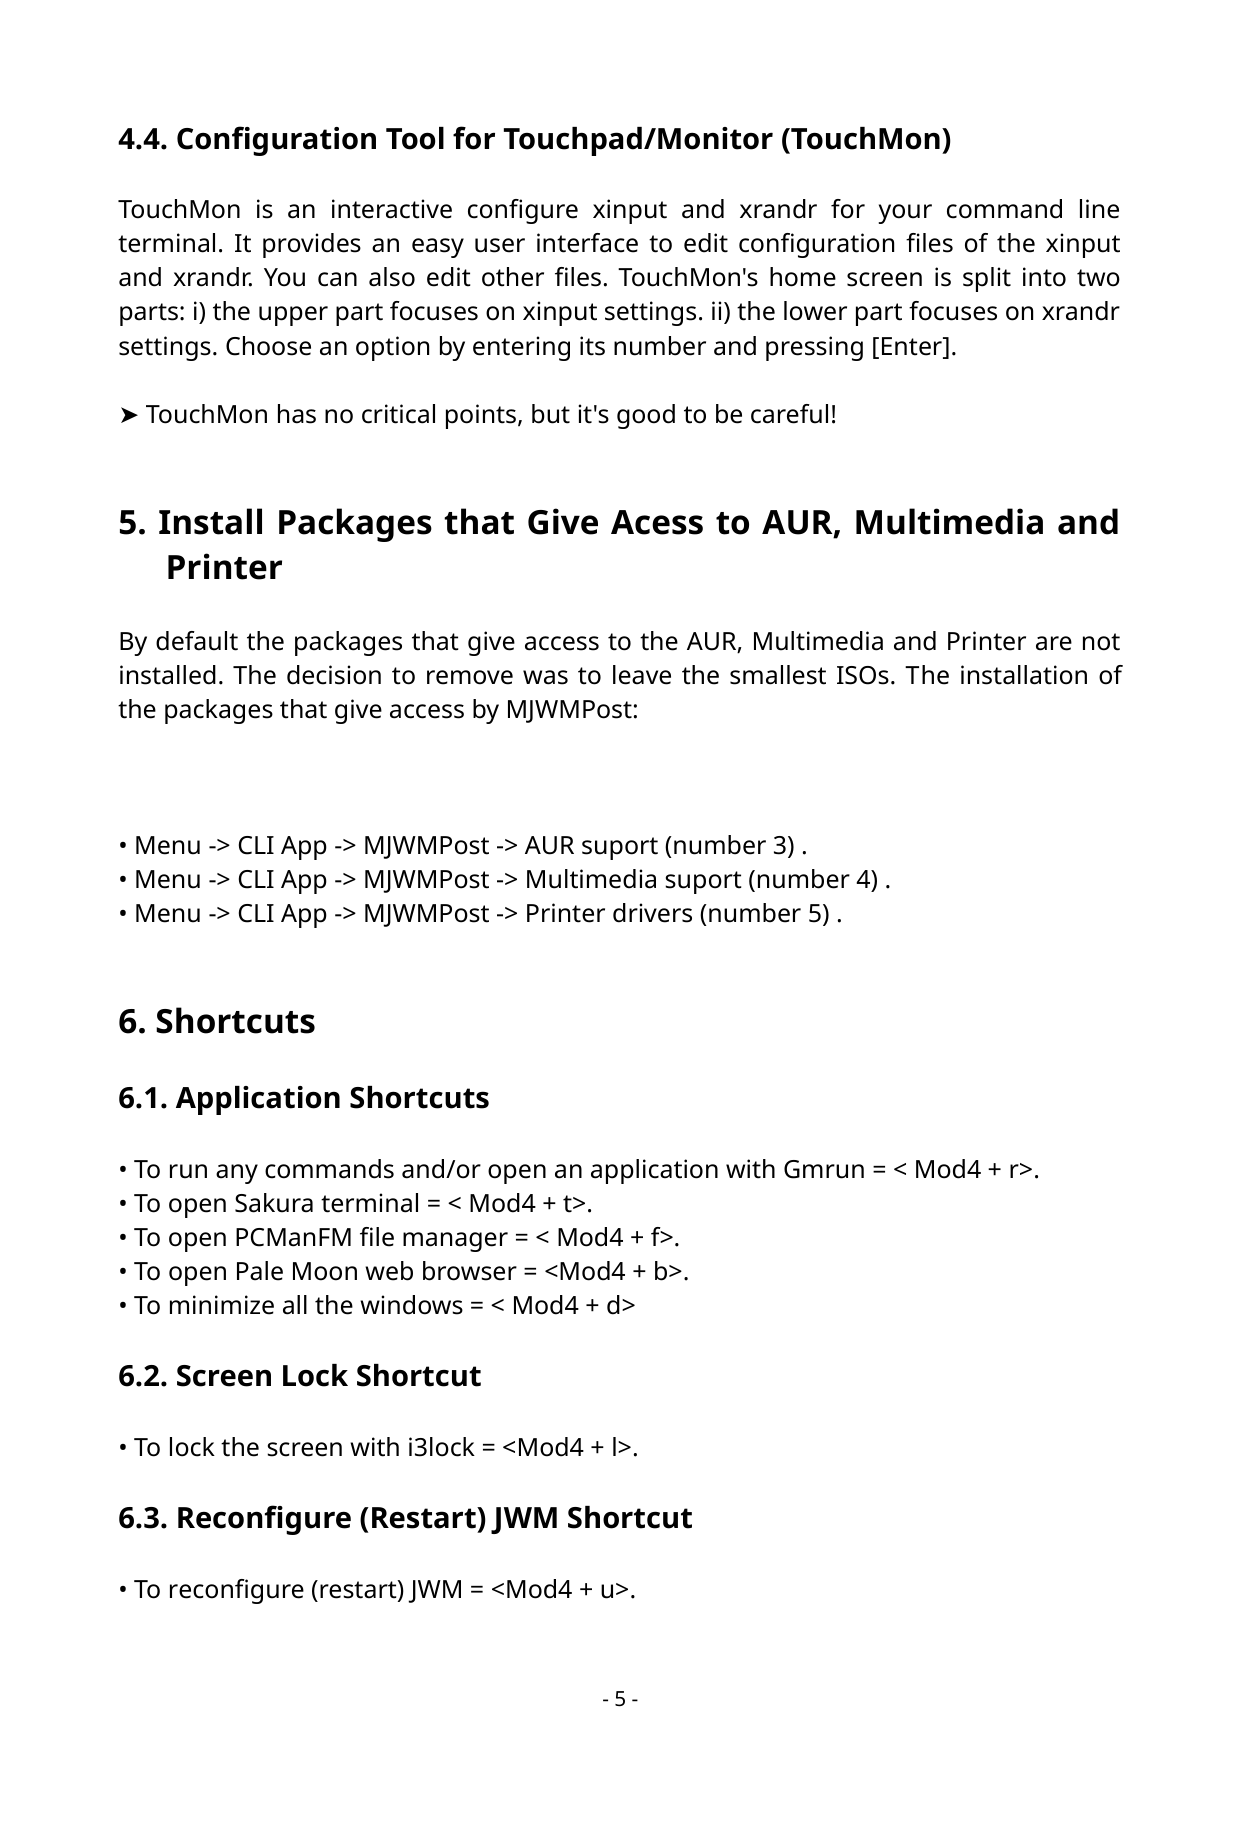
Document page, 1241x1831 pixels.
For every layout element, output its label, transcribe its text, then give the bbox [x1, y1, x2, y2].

text • To lock the screen with i3lock = <Mod4 + l>. [118, 1429, 1122, 1463]
text ➤ TouchMon has no critical points, but it's good to be careful! [118, 396, 1122, 430]
subtitle 5. Install Packages that Give Acess to AUR, Multimedia and Printer [118, 498, 1122, 589]
text • Menu -> CLI App -> MJWMPost -> Printer drivers (number 5) . [118, 896, 1122, 930]
subtitle 6.1. Application Shortcuts [118, 1077, 1122, 1117]
subtitle 6. Shortcuts [118, 998, 1122, 1043]
subtitle 6.3. Reconfigure (Restart) JWM Shortcut [118, 1497, 1122, 1537]
text • Menu -> CLI App -> MJWMPost -> Multimedia suport (number 4) . [118, 862, 1122, 896]
text • To open PCManFM file manager = < Mod4 + f>. [118, 1219, 1122, 1253]
text • To open Sakura terminal = < Mod4 + t>. [118, 1185, 1122, 1219]
text • To reconfigure (restart) JWM = <Mod4 + u>. [118, 1571, 1122, 1605]
subtitle 4.4. Configuration Tool for Touchpad/Monitor (TouchMon) [118, 118, 1122, 158]
text • Menu -> CLI App -> MJWMPost -> AUR suport (number 3) . [118, 828, 1122, 862]
text • To open Pale Moon web browser = <Mod4 + b>. [118, 1253, 1122, 1287]
text TouchMon is an interactive configure xinput and xrandr for your command line terminal. It provides an easy user interface to edit configuration files of the xinput and xrandr. You can also edit other files. TouchMon's home screen is split into two parts: i) the upper part focuses on xinput settings. ii) the lower part focuses on xrandr settings. Choose an option by entering its number and pressing [Enter]. [118, 192, 1122, 362]
text By default the packages that give access to the AUR, Multimedia and Printer are not installed. The decision to remove was to leave the smallest ISOs. The installation of the packages that give access by MJWMPost: [118, 623, 1122, 726]
text • To minimize all the windows = < Mod4 + d> [118, 1287, 1122, 1322]
text • To run any commands and/or open an application with Gmrun = < Mod4 + r>. [118, 1151, 1122, 1185]
subtitle 6.2. Screen Lock Shortcut [118, 1356, 1122, 1395]
